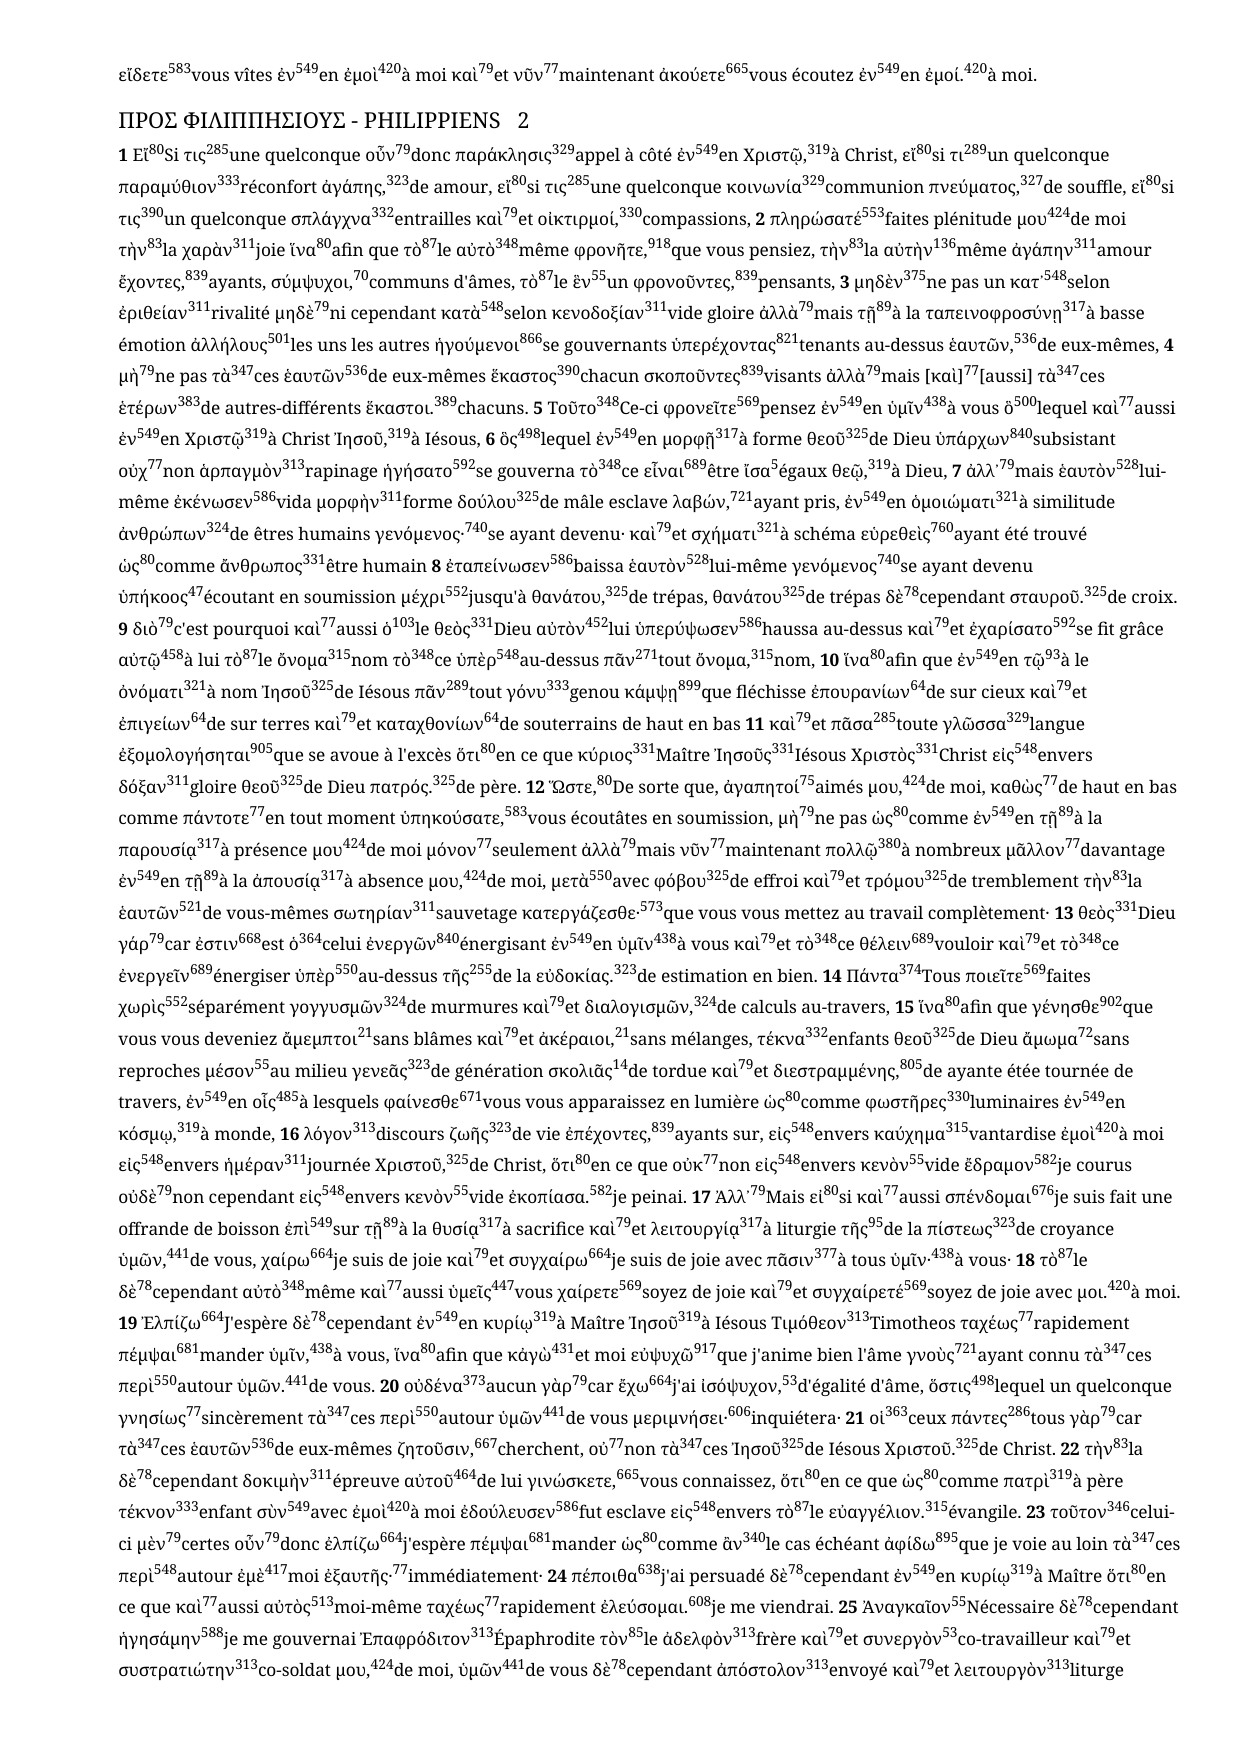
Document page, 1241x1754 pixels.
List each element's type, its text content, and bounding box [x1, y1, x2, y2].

text ΠΡΟΣ ΦΙΛΙΠΠΗΣΙΟΥΣ - PHILIPPIENS 2 [118, 105, 1181, 135]
text 1 Εἴ80Si τις285une quelconque οὖν79donc παράκλησις329appel à côté ἐν549en Χριστῷ,319à Christ, εἴ80si τι289un quelconque παραμύθιον333réconfort ἀγάπης,323de amour, εἴ80si τις285une quelconque κοινωνία329communion πνεύματος,327de souffle, εἴ80si τις390un quelconque σπλάγχνα332entrailles καὶ79et οἰκτιρμοί,330compassions, 2 πληρώσατέ553faites plénitude μου424de moi τὴν83la χαρὰν311joie ἵνα80afin que τὸ87le αὐτὸ348même φρονῆτε,918que vous pensiez, τὴν83la αὐτὴν136même ἀγάπην311amour ἔχοντες,839ayants, σύμψυχοι,70communs d'âmes, τὸ87le ἓν55un φρονοῦντες,839pensants, 3 μηδὲν375ne pas un κατ᾽548selon ἐριθείαν311rivalité μηδὲ79ni cependant κατὰ548selon κενοδοξίαν311vide gloire ἀλλὰ79mais τῇ89à la ταπεινοφροσύνῃ317à basse émotion ἀλλήλους501les uns les autres ἡγούμενοι866se gouvernants ὑπερέχοντας821tenants au-dessus ἑαυτῶν,536de eux-mêmes, 4 μὴ79ne pas τὰ347ces ἑαυτῶν536de eux-mêmes ἕκαστος390chacun σκοποῦντες839visants ἀλλὰ79mais [καὶ]77[aussi] τὰ347ces ἑτέρων383de autres-différents ἕκαστοι.389chacuns. 5 Τοῦτο348Ce-ci φρονεῖτε569pensez ἐν549en ὑμῖν438à vous ὃ500lequel καὶ77aussi ἐν549en Χριστῷ319à Christ Ἰησοῦ,319à Iésous, 6 ὃς498lequel ἐν549en μορφῇ317à forme θεοῦ325de Dieu ὑπάρχων840subsistant οὐχ77non ἁρπαγμὸν313rapinage ἡγήσατο592se gouverna τὸ348ce εἶναι689être ἴσα5égaux θεῷ,319à Dieu, 7 ἀλλ᾽79mais ἑαυτὸν528lui-même ἐκένωσεν586vida μορφὴν311forme δούλου325de mâle esclave λαβών,721ayant pris, ἐν549en ὁμοιώματι321à similitude ἀνθρώπων324de êtres humains γενόμενος·740se ayant devenu· καὶ79et σχήματι321à schéma εὑρεθεὶς760ayant été trouvé ὡς80comme ἄνθρωπος331être humain 8 ἐταπείνωσεν586baissa ἑαυτὸν528lui-même γενόμενος740se ayant devenu ὑπήκοος47écoutant en soumission μέχρι552jusqu'à θανάτου,325de trépas, θανάτου325de trépas δὲ78cependant σταυροῦ.325de croix. 9 διὸ79c'est pourquoi καὶ77aussi ὁ103le θεὸς331Dieu αὐτὸν452lui ὑπερύψωσεν586haussa au-dessus καὶ79et ἐχαρίσατο592se fit grâce αὐτῷ458à lui τὸ87le ὄνομα315nom τὸ348ce ὑπὲρ548au-dessus πᾶν271tout ὄνομα,315nom, 10 ἵνα80afin que ἐν549en τῷ93à le ὀνόματι321à nom Ἰησοῦ325de Iésous πᾶν289tout γόνυ333genou κάμψῃ899que fléchisse ἐπουρανίων64de sur cieux καὶ79et ἐπιγείων64de sur terres καὶ79et καταχθονίων64de souterrains de haut en bas 11 καὶ79et πᾶσα285toute γλῶσσα329langue ἐξομολογήσηται905que se avoue à l'excès ὅτι80en ce que κύριος331Maître Ἰησοῦς331Iésous Χριστὸς331Christ εἰς548envers δόξαν311gloire θεοῦ325de Dieu πατρός.325de père. 12 Ὥστε,80De sorte que, ἀγαπητοί75aimés μου,424de moi, καθὼς77de haut en bas comme πάντοτε77en tout moment ὑπηκούσατε,583vous écoutâtes en soumission, μὴ79ne pas ὡς80comme ἐν549en τῇ89à la παρουσίᾳ317à présence μου424de moi μόνον77seulement ἀλλὰ79mais νῦν77maintenant πολλῷ380à nombreux μᾶλλον77davantage ἐν549en τῇ89à la ἀπουσίᾳ317à absence μου,424de moi, μετὰ550avec φόβου325de effroi καὶ79et τρόμου325de tremblement τὴν83la ἑαυτῶν521de vous-mêmes σωτηρίαν311sauvetage κατεργάζεσθε·573que vous vous mettez au travail complètement· 13 θεὸς331Dieu γάρ79car ἐστιν668est ὁ364celui ἐνεργῶν840énergisant ἐν549en ὑμῖν438à vous καὶ79et τὸ348ce θέλειν689vouloir καὶ79et τὸ348ce ἐνεργεῖν689énergiser ὑπὲρ550au-dessus τῆς255de la εὐδοκίας.323de estimation en bien. 14 Πάντα374Tous ποιεῖτε569faites χωρὶς552séparément γογγυσμῶν324de murmures καὶ79et διαλογισμῶν,324de calculs au-travers, 15 ἵνα80afin que γένησθε902que vous vous deveniez ἄμεμπτοι21sans blâmes καὶ79et ἀκέραιοι,21sans mélanges, τέκνα332enfants θεοῦ325de Dieu ἄμωμα72sans reproches μέσον55au milieu γενεᾶς323de génération σκολιᾶς14de tordue καὶ79et διεστραμμένης,805de ayante étée tournée de travers, ἐν549en οἷς485à lesquels φαίνεσθε671vous vous apparaissez en lumière ὡς80comme φωστῆρες330luminaires ἐν549en κόσμῳ,319à monde, 16 λόγον313discours ζωῆς323de vie ἐπέχοντες,839ayants sur, εἰς548envers καύχημα315vantardise ἐμοὶ420à moi εἰς548envers ἡμέραν311journée Χριστοῦ,325de Christ, ὅτι80en ce que οὐκ77non εἰς548envers κενὸν55vide ἔδραμον582je courus οὐδὲ79non cependant εἰς548envers κενὸν55vide ἐκοπίασα.582je peinai. 17 Ἀλλ᾽79Mais εἰ80si καὶ77aussi σπένδομαι676je suis fait une offrande de boisson ἐπὶ549sur τῇ89à la θυσίᾳ317à sacrifice καὶ79et λειτουργίᾳ317à liturgie τῆς95de la πίστεως323de croyance ὑμῶν,441de vous, χαίρω664je suis de joie καὶ79et συγχαίρω664je suis de joie avec πᾶσιν377à tous ὑμῖν·438à vous· 18 τὸ87le δὲ78cependant αὐτὸ348même καὶ77aussi ὑμεῖς447vous χαίρετε569soyez de joie καὶ79et συγχαίρετέ569soyez de joie avec μοι.420à moi. 19 Ἐλπίζω664J'espère δὲ78cependant ἐν549en κυρίῳ319à Maître Ἰησοῦ319à Iésous Τιμόθεον313Timotheos ταχέως77rapidement πέμψαι681mander ὑμῖν,438à vous, ἵνα80afin que κἀγὼ431et moi εὐψυχῶ917que j'anime bien l'âme γνοὺς721ayant connu τὰ347ces περὶ550autour ὑμῶν.441de vous. 20 οὐδένα373aucun γὰρ79car ἔχω664j'ai ἰσόψυχον,53d'égalité d'âme, ὅστις498lequel un quelconque γνησίως77sincèrement τὰ347ces περὶ550autour ὑμῶν441de vous μεριμνήσει·606inquiétera· 21 οἱ363ceux πάντες286tous γὰρ79car τὰ347ces ἑαυτῶν536de eux-mêmes ζητοῦσιν,667cherchent, οὐ77non τὰ347ces Ἰησοῦ325de Iésous Χριστοῦ.325de Christ. 22 τὴν83la δὲ78cependant δοκιμὴν311épreuve αὐτοῦ464de lui γινώσκετε,665vous connaissez, ὅτι80en ce que ὡς80comme πατρὶ319à père τέκνον333enfant σὺν549avec ἐμοὶ420à moi ἐδούλευσεν586fut esclave εἰς548envers τὸ87le εὐαγγέλιον.315évangile. 23 τοῦτον346celui-ci μὲν79certes οὖν79donc ἐλπίζω664j'espère πέμψαι681mander ὡς80comme ἂν340le cas échéant ἀφίδω895que je voie au loin τὰ347ces περὶ548autour ἐμὲ417moi ἐξαυτῆς·77immédiatement· 24 πέποιθα638j'ai persuadé δὲ78cependant ἐν549en κυρίῳ319à Maître ὅτι80en ce que καὶ77aussi αὐτὸς513moi-même ταχέως77rapidement ἐλεύσομαι.608je me viendrai. 25 Ἀναγκαῖον55Nécessaire δὲ78cependant ἡγησάμην588je me gouvernai Ἐπαφρόδιτον313Épaphrodite τὸν85le ἀδελφὸν313frère καὶ79et συνεργὸν53co-travailleur καὶ79et συστρατιώτην313co-soldat μου,424de moi, ὑμῶν441de vous δὲ78cependant ἀπόστολον313envoyé καὶ79et λειτουργὸν313liturge τῆς95de la χρείας323de besoin μου,424de moi, πέμψαι681mander πρὸς548vers ὑμᾶς,436vous, 26 ἐπειδὴ80parce que donc ἐπιποθῶν840désirant au-dessus ἦν625était πάντας268tous ὑμᾶς436vous καὶ79et ἀδημονῶν,840étant troublé, διότι80parce que ἠκούσατε583vous écoutâtes ὅτι80en ce que ἠσθένησεν.586fut infirme. 27 καὶ77aussi γὰρ79car ἠσθένησεν586fut infirme παραπλήσιον77à côté proche θανάτῳ·319à trépas· ἀλλ᾽79mais ὁ103le θεὸς331Dieu ἠλέησεν586fit miséricorde αὐτόν,452lui, οὐκ77non αὐτὸν452lui δὲ78cependant μόνον77seulement ἀλλὰ79mais καὶ77aussi ἐμέ,417moi, ἵνα80afin que μὴ77ne pas λύπην311tristesse ἐπὶ548sur λύπην311tristesse σχῶ.895que j'aie. 28 σπουδαιοτέρως77plus hâtivement οὖν79donc ἔπεμψα582je mandai αὐτόν,452lui, ἵνα80afin que ἰδόντες720ayants vus αὐτὸν452lui πάλιν77de nouveau χαρῆτε908que vous soyez été de joie κἀγὼ431et moi ἀλυπότερος47sans chagrin ὦ.917que je sois. 29 προσδέχεσθε573que vous vous acceptez auprès οὖν79donc αὐτὸν452lui ἐν549en κυρίῳ319à Maître μετὰ550avec πάσης279de toute χαρᾶς323de joie καὶ79et τοὺς84les τοιούτους137tels ἐντίμους52en valeurs ἔχετε,569ayez, 30 ὅτι80en ce que διὰ548par le fait de τὸ87le ἔργον315travail Χριστοῦ325de Christ μέχρι552jusqu'à θανάτου325de trépas ἤγγισεν586approcha παραβολευσάμενος740se ayant laissé à côté τῇ249à la ψυχῇ,317à âme, ἵνα80afin que ἀναπληρώσῃ899que élève à plénitude τὸ87le ὑμῶν441de vous ὑστέρημα315manque τῆς95de la πρός548vers με417moi λειτουργίας.323de liturgie. [118, 139, 1181, 1682]
